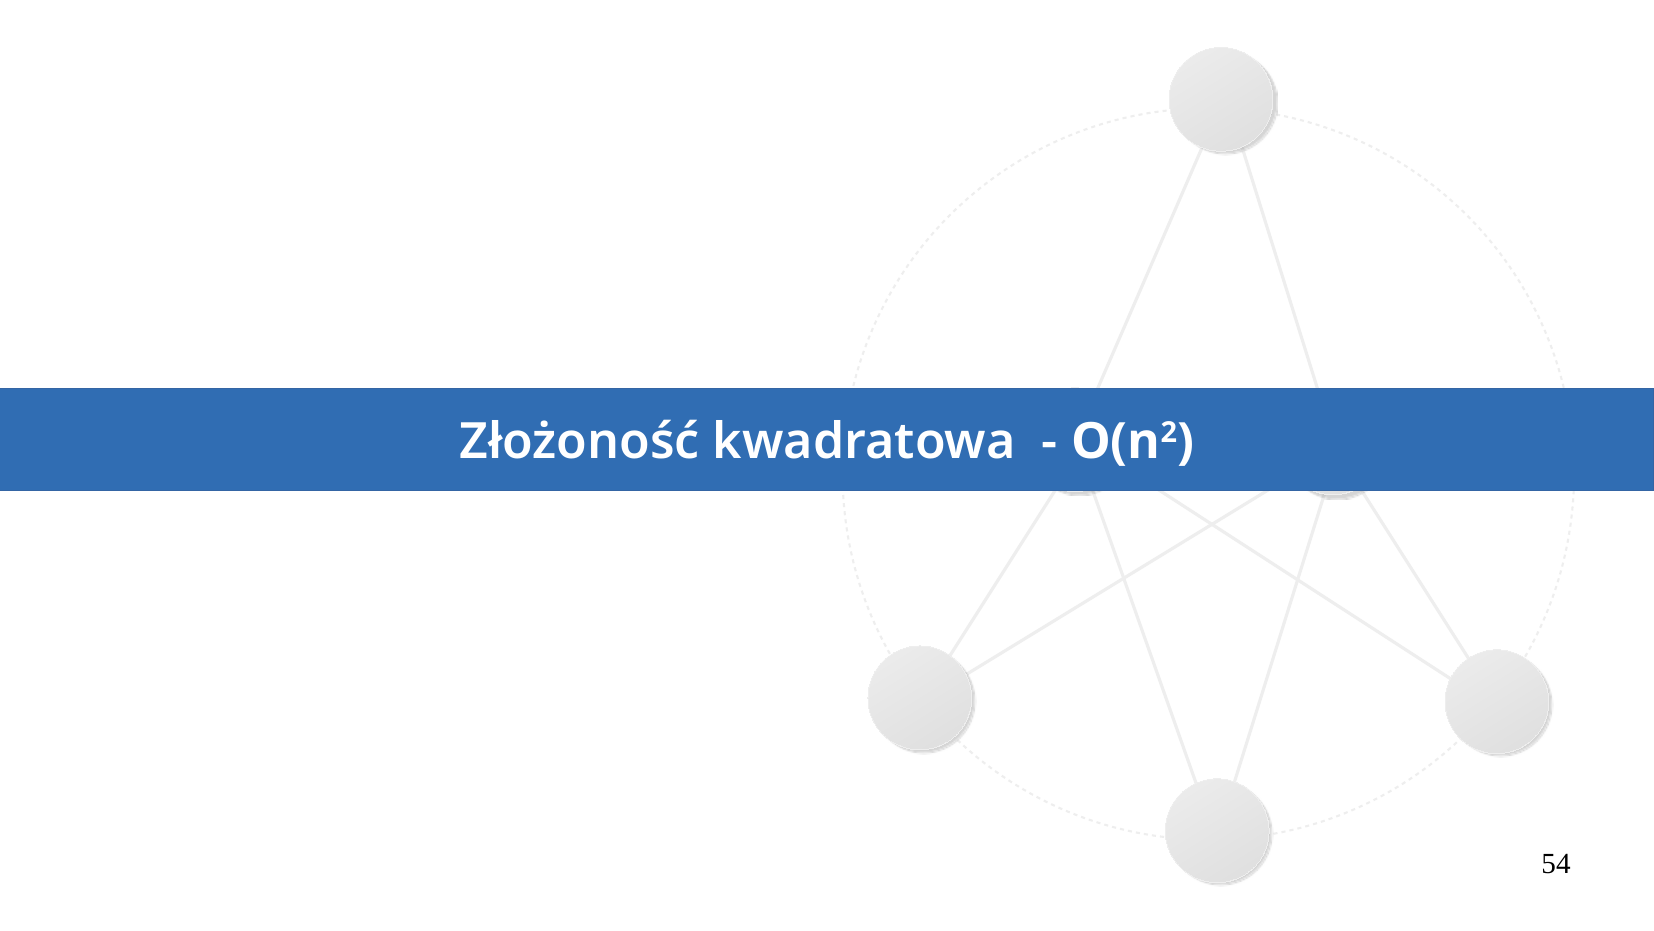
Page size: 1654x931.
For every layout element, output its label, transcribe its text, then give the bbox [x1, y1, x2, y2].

text_box [1169, 47, 1273, 152]
text_box [1165, 778, 1270, 883]
text_box [1445, 649, 1549, 754]
text_box [1313, 491, 1353, 495]
text_box [867, 645, 972, 750]
text_box Złożoność kwadratowa - O(n2) [0, 388, 1654, 491]
